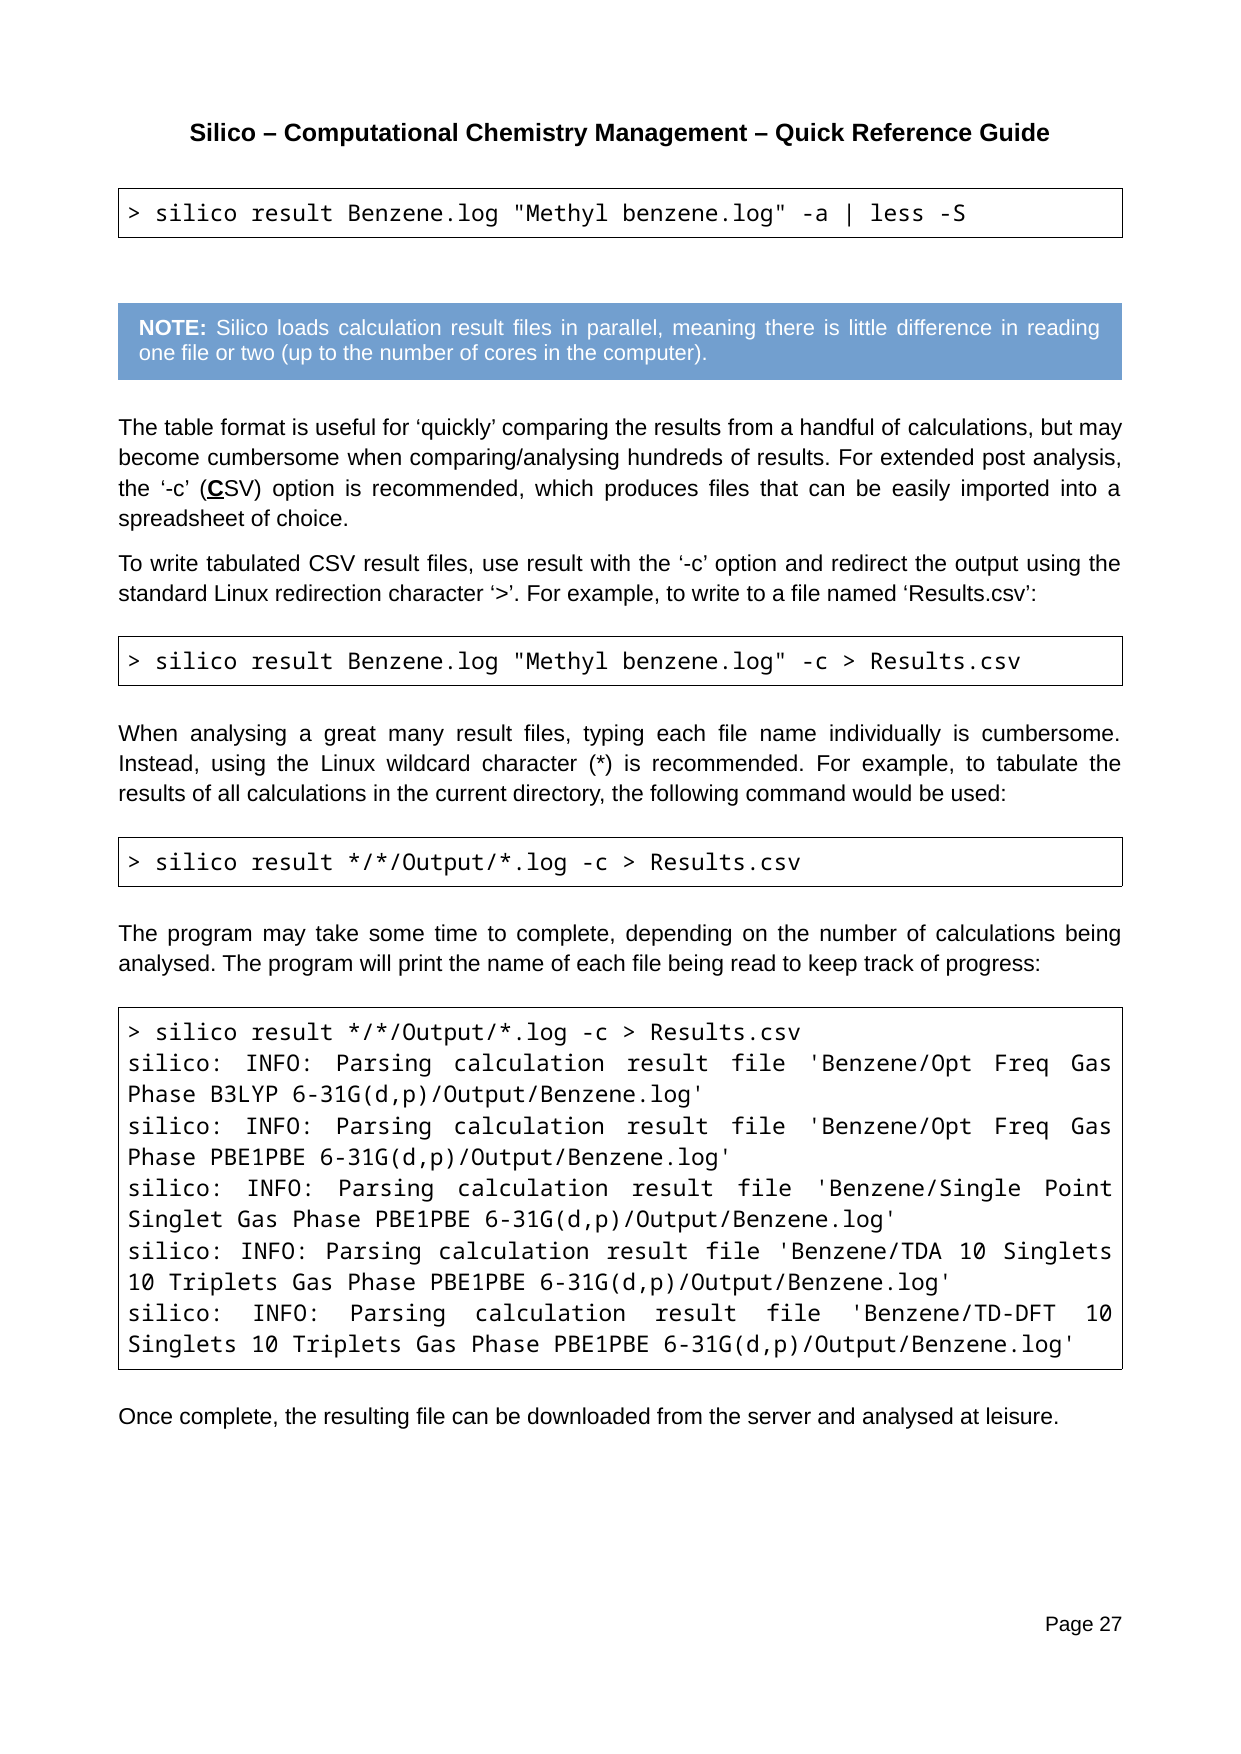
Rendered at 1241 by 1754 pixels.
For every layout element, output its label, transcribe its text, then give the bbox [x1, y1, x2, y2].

text Once complete, the resulting file can be downloaded from the server and analysed at leisure. [118, 1370, 1122, 1429]
text [119, 1008, 1122, 1369]
text [119, 637, 1122, 685]
text silico: INFO: Parsing calculation result file 'Benzene/Single Point Singlet Gas Phase PBE1PBE 6-31G(d,p)/Output/Benzene.log' [127, 1172, 1113, 1235]
text > silico result */*/Output/*.log -c > Results.csv [127, 846, 1113, 877]
text [118, 825, 1122, 837]
text > silico result Benzene.log "Methyl benzene.log" -c > Results.csv [127, 645, 1113, 677]
text The table format is useful for ‘quickly’ comparing the results from a handful of calculations, but may become cumbersome when comparing/analysing hundreds of results. For extended post analysis, the ‘-c’ (CSV) option is recommended, which produces files that can be easily imported into a spreadsheet of choice. [118, 380, 1122, 531]
text silico: INFO: Parsing calculation result file 'Benzene/Opt Freq Gas Phase B3LYP 6-31G(d,p)/Output/Benzene.log' [127, 1047, 1113, 1110]
text silico: INFO: Parsing calculation result file 'Benzene/TDA 10 Singlets 10 Triplets Gas Phase PBE1PBE 6-31G(d,p)/Output/Benzene.log' [127, 1235, 1113, 1297]
text The program may take some time to complete, depending on the number of calculations being analysed. The program will print the name of each file being read to keep track of progress: [118, 887, 1122, 977]
text > silico result */*/Output/*.log -c > Results.csv [127, 1016, 1113, 1047]
text > silico result Benzene.log "Methyl benzene.log" -a | less -S [127, 197, 1113, 228]
text [118, 624, 1122, 636]
text silico: INFO: Parsing calculation result file 'Benzene/Opt Freq Gas Phase PBE1PBE 6-31G(d,p)/Output/Benzene.log' [127, 1110, 1113, 1172]
text To write tabulated CSV result files, use result with the ‘-c’ option and redirect the output using the standard Linux redirection character ‘>’. For example, to write to a file named ‘Results.csv’: [118, 549, 1122, 606]
text [119, 838, 1122, 886]
text silico: INFO: Parsing calculation result file 'Benzene/TD-DFT 10 Singlets 10 Triplets Gas Phase PBE1PBE 6-31G(d,p)/Output/Benzene.log' [127, 1297, 1113, 1360]
text NOTE: Silico loads calculation result files in parallel, meaning there is little difference in reading one file or two (up to the number of cores in the computer). [139, 315, 1101, 365]
text When analysing a great many result files, typing each file name individually is cumbersome. Instead, using the Linux wildcard character (*) is recommended. For example, to tabulate the results of all calculations in the current directory, the following command would be used: [118, 686, 1122, 806]
text [118, 995, 1122, 1007]
